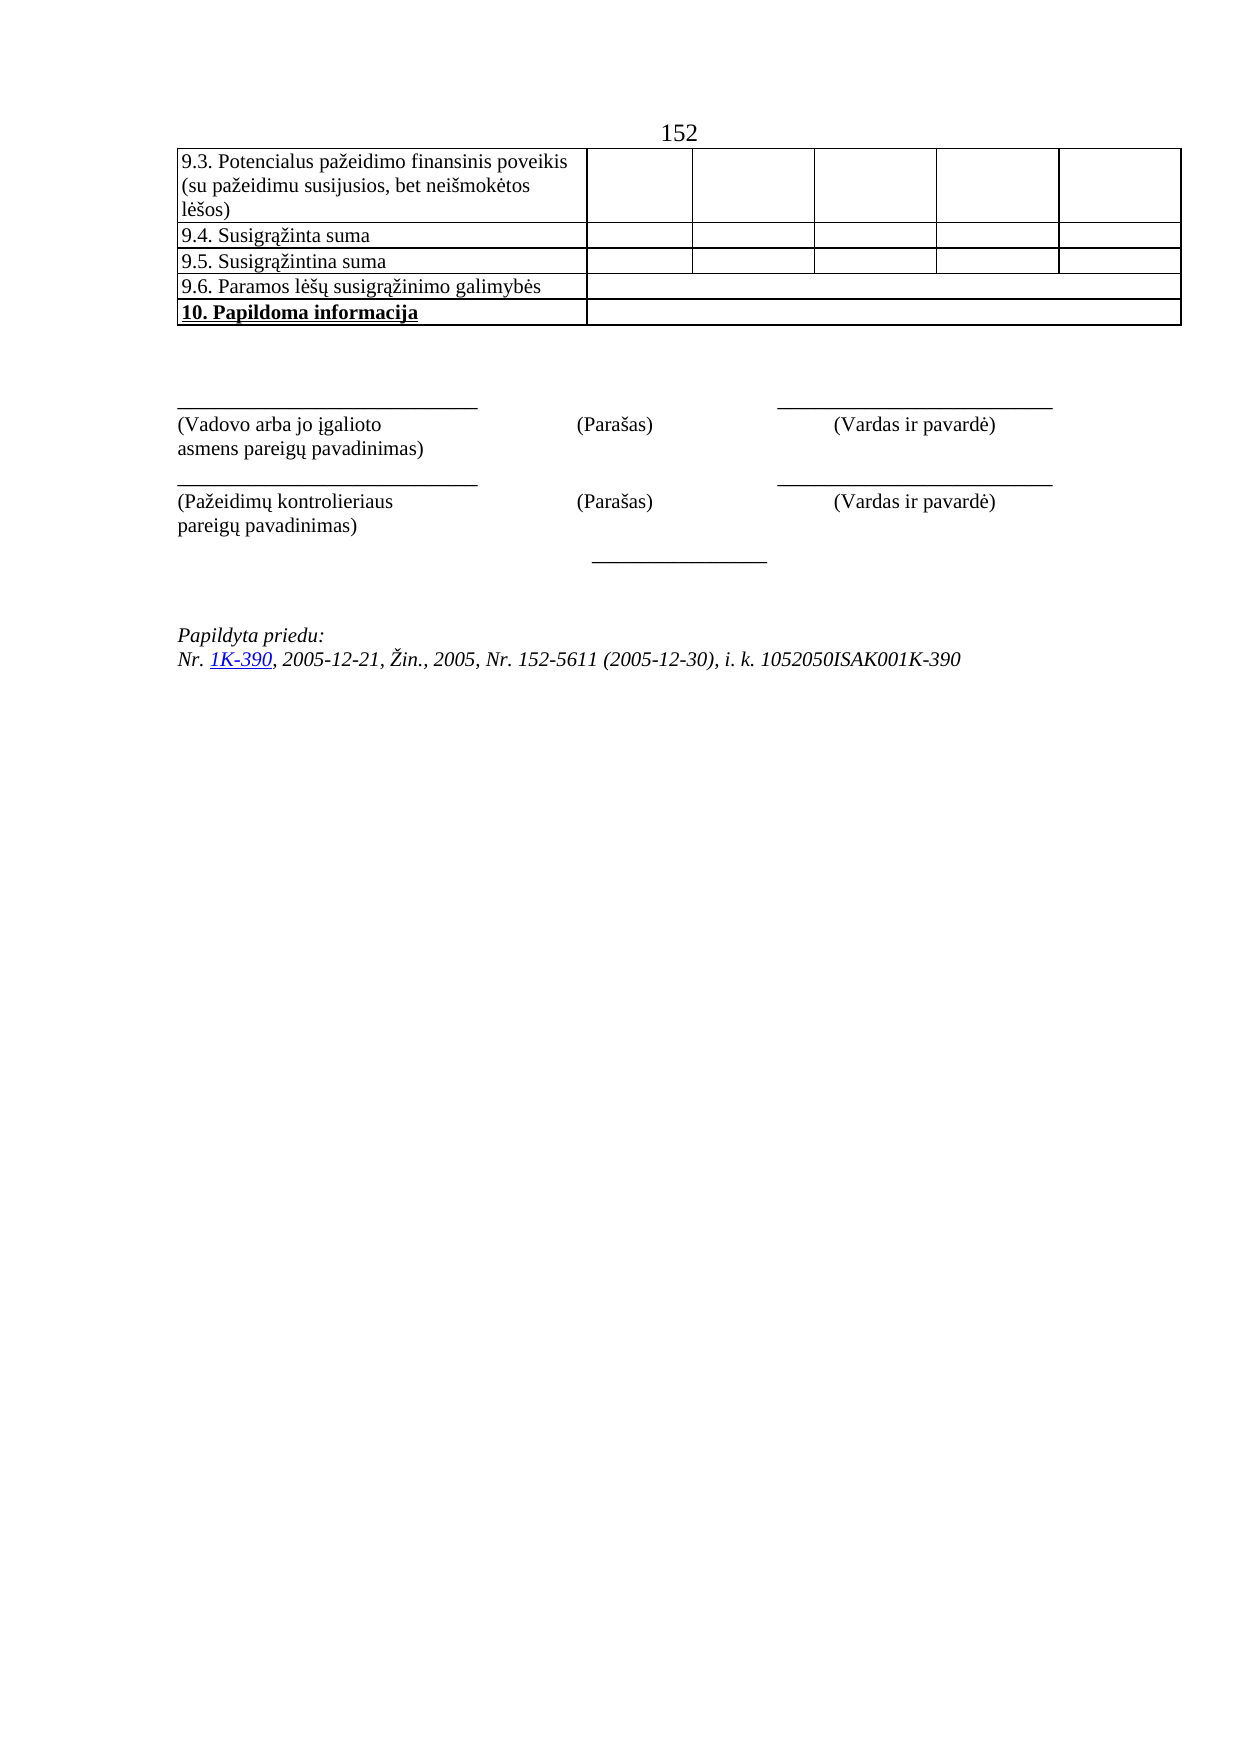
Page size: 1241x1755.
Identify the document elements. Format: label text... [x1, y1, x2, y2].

table_cell [937, 223, 1058, 247]
text ________________________ ______________________ [177, 383, 1181, 412]
table_cell [1060, 249, 1180, 273]
table_cell [588, 249, 692, 273]
table_cell [588, 274, 1180, 298]
table_cell [815, 249, 936, 273]
table_cell 9.4. Susigrąžinta suma [178, 223, 586, 247]
table_cell [937, 149, 1058, 221]
table_cell [693, 249, 814, 273]
table_cell [937, 249, 1058, 273]
table_cell [815, 223, 936, 247]
table_cell 10. Papildoma informacija [178, 300, 586, 324]
text Papildyta priedu: [177, 623, 1181, 647]
table_cell [693, 223, 814, 247]
table_cell [693, 149, 814, 221]
text (Vadovo arba jo įgalioto (Parašas) (Vardas ir pavardė) [177, 412, 1181, 436]
table_cell 9.5. Susigrąžintina suma [178, 249, 586, 273]
table_cell 9.6. Paramos lėšų susigrąžinimo galimybės [178, 274, 586, 298]
table_cell [588, 223, 692, 247]
text ________________________ ______________________ [177, 460, 1181, 488]
text Nr. 1K-390, 2005-12-21, Žin., 2005, Nr. 152-5611 (2005-12-30), i. k. 1052050ISAK001K-390 [177, 647, 1181, 671]
table_cell [1060, 223, 1180, 247]
table_cell 9.3. Potencialus pažeidimo finansinis poveikis (su pažeidimu susijusios, bet neišmokėtos lėšos) [178, 149, 586, 221]
text (Pažeidimų kontrolieriaus (Parašas) (Vardas ir pavardė) [177, 488, 1181, 513]
text ______________ [177, 537, 1181, 565]
text asmens pareigų pavadinimas) [177, 436, 1181, 460]
table_cell [588, 300, 1180, 324]
text pareigų pavadinimas) [177, 513, 1181, 537]
table_cell [588, 149, 692, 221]
table_cell [1060, 149, 1180, 221]
table_cell [815, 149, 936, 221]
